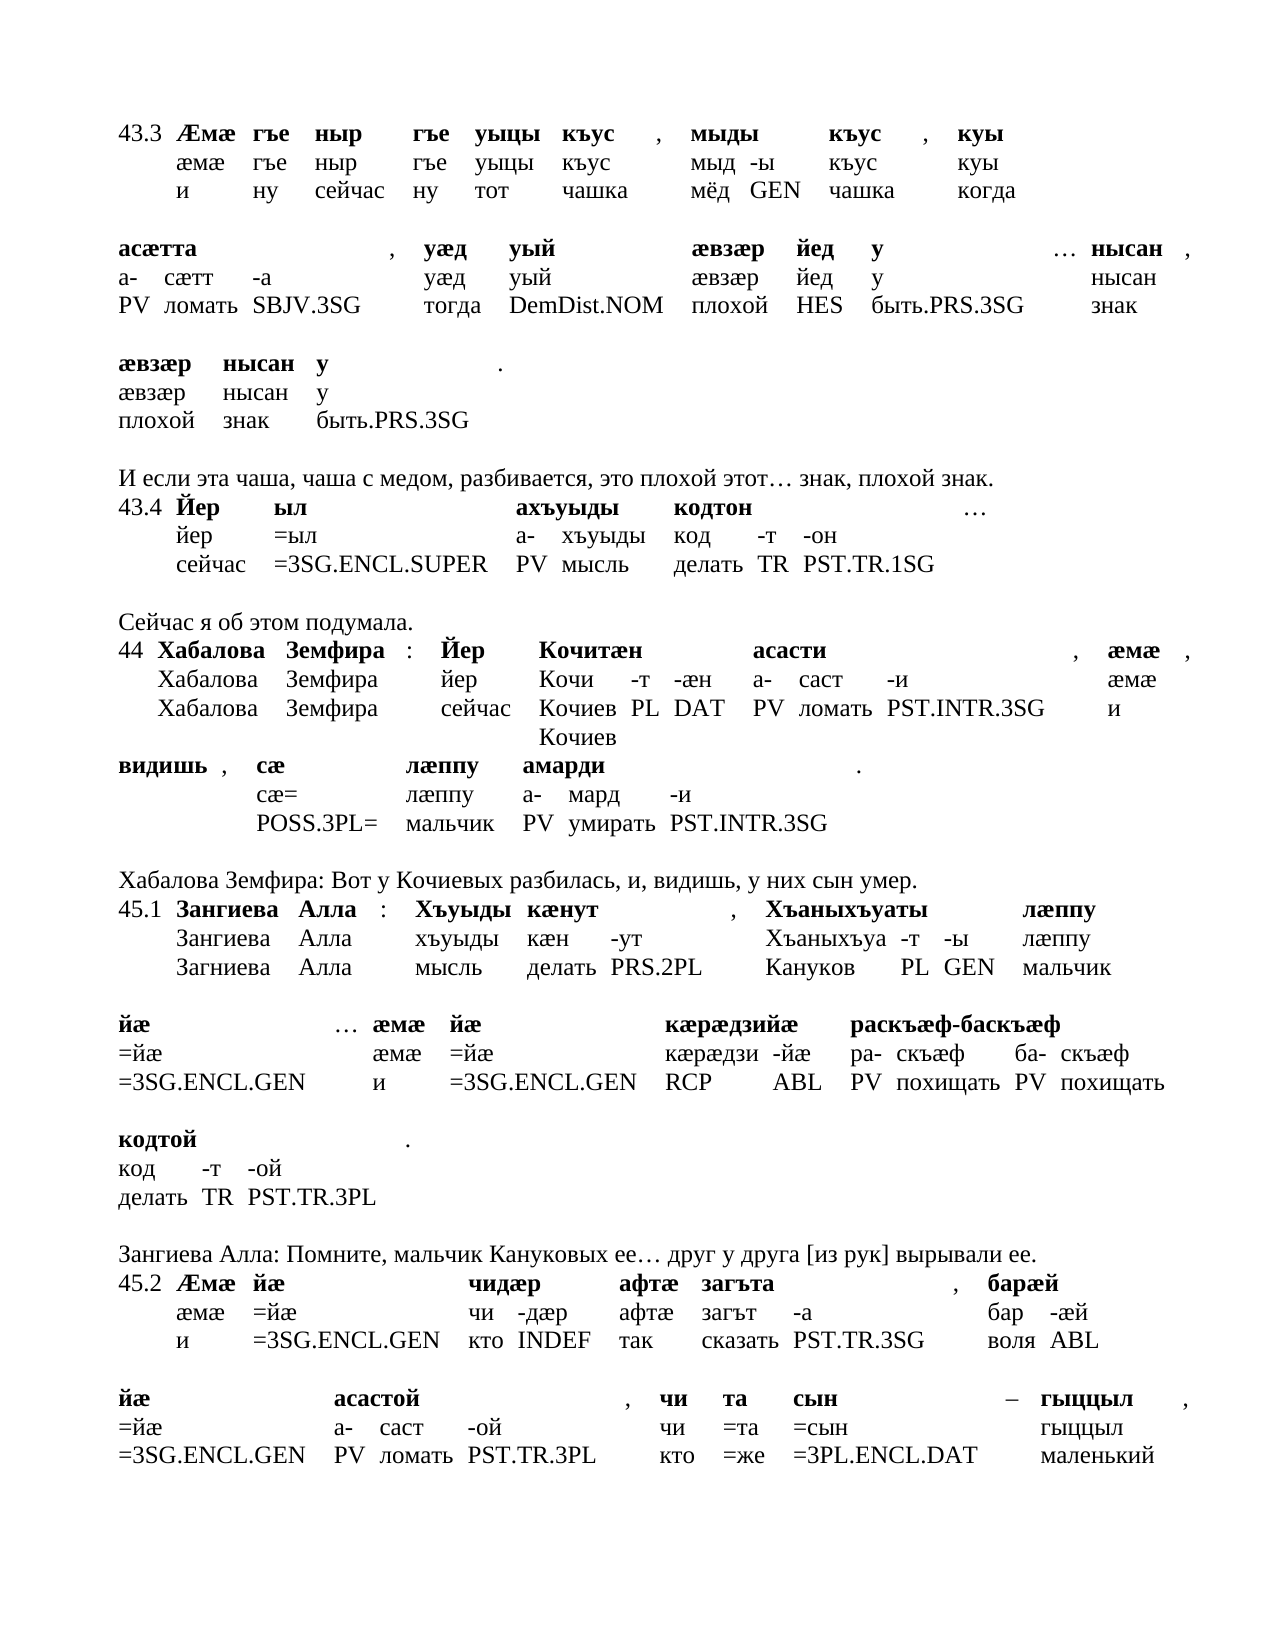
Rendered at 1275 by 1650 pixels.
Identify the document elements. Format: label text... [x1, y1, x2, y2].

text … [962, 492, 988, 521]
text и [176, 1326, 225, 1354]
text , [1184, 636, 1205, 664]
text нысан [223, 377, 288, 406]
text -ут [610, 923, 703, 952]
text саст [798, 664, 873, 693]
text æмæ [372, 1038, 422, 1067]
text INDEF [517, 1326, 591, 1354]
text тогда [424, 291, 481, 319]
text и [1107, 693, 1157, 722]
text барæй [987, 1268, 1113, 1297]
text , [922, 118, 943, 147]
text кæрæдзийæ [665, 1009, 836, 1038]
text и [176, 176, 225, 204]
text . [497, 348, 518, 377]
text -йæ [772, 1038, 823, 1067]
text къус [829, 147, 895, 176]
text ну [413, 176, 447, 204]
text =та [723, 1412, 765, 1441]
text =йæ [449, 1038, 637, 1067]
text Кочитæн [539, 636, 739, 664]
text знак [223, 406, 288, 434]
text PST.TR.3PL [467, 1441, 597, 1469]
text мыды [690, 118, 815, 147]
text нысан [223, 348, 302, 377]
text æвзæр [691, 233, 782, 262]
text чидæр [468, 1268, 605, 1297]
text сæ [256, 751, 392, 779]
text PST.TR.3SG [793, 1326, 925, 1354]
text DemDist.NOM [509, 291, 664, 319]
text знак [1091, 291, 1157, 319]
text мысль [561, 549, 646, 578]
text гъе [413, 147, 447, 176]
text сейчас [314, 176, 385, 204]
text так [619, 1326, 674, 1354]
text -т [631, 664, 660, 693]
text -ой [247, 1153, 377, 1182]
text , [730, 894, 751, 923]
text ныр [314, 147, 385, 176]
text ABL [1049, 1326, 1100, 1354]
text , [624, 1383, 646, 1412]
text , [953, 1268, 974, 1297]
text чи [659, 1383, 709, 1412]
text Хабалова Земфира: Вот у Кочиевых разбилась, и, видишь, у них сын умер. [118, 866, 1249, 894]
text SBJV.3SG [252, 291, 361, 319]
text Хабалова [157, 636, 272, 664]
text а- [753, 664, 785, 693]
text Кочиев [539, 722, 739, 751]
text 45.1 [118, 894, 162, 923]
text PV [333, 1441, 366, 1469]
text похищать [1060, 1067, 1165, 1096]
text =йæ [118, 1038, 306, 1067]
text , [1073, 636, 1094, 664]
text йæ [118, 1383, 320, 1412]
text Кочи [539, 664, 617, 693]
text DAT [673, 693, 725, 722]
text Сейчас я об этом подумала. [118, 607, 1249, 636]
text кæн [527, 923, 597, 952]
text Земфира [286, 693, 378, 722]
text сæ= [256, 779, 378, 808]
text лæппу [1022, 894, 1125, 923]
text делать [118, 1182, 188, 1211]
text а- [333, 1412, 366, 1441]
text гъе [253, 118, 301, 147]
text Алла [298, 952, 352, 981]
text скъæф [1060, 1038, 1165, 1067]
text кæнут [527, 894, 717, 923]
text TR [202, 1182, 234, 1211]
text Йер [441, 636, 525, 664]
text сейчас [441, 693, 511, 722]
text PV [516, 549, 548, 578]
text =же [723, 1441, 765, 1469]
text похищать [896, 1067, 1001, 1096]
text та [723, 1383, 779, 1412]
text PRS.2PL [610, 952, 703, 981]
text сейчас [176, 549, 246, 578]
text загът [701, 1297, 779, 1326]
text мальчик [1022, 952, 1112, 981]
text уый [509, 233, 678, 262]
text =3SG.ENCL.SUPER [274, 549, 488, 578]
text йед [796, 262, 843, 291]
text ломать [164, 291, 238, 319]
text -дæр [517, 1297, 591, 1326]
text -æй [1049, 1297, 1100, 1326]
text -а [252, 262, 361, 291]
text … [333, 1009, 359, 1038]
text 43.4 [118, 492, 162, 521]
text ра- [850, 1038, 882, 1067]
text æмæ [176, 1297, 225, 1326]
text -т [900, 923, 930, 952]
text хъуыды [415, 923, 499, 952]
text къус [562, 118, 642, 147]
text делать [673, 549, 743, 578]
text … [1052, 233, 1077, 262]
text а- [118, 262, 150, 291]
text лæппу [1022, 923, 1112, 952]
text -т [202, 1153, 234, 1182]
text PL [900, 952, 930, 981]
text GEN [749, 176, 801, 204]
text GEN [943, 952, 995, 981]
text =3SG.ENCL.GEN [118, 1067, 306, 1096]
text , [1184, 233, 1205, 262]
text æмæ [372, 1009, 436, 1038]
text плохой [691, 291, 768, 319]
text чи [659, 1412, 695, 1441]
text Йер [176, 492, 260, 521]
text HES [796, 291, 843, 319]
text ломать [379, 1441, 454, 1469]
text когда [957, 176, 1016, 204]
text =йæ [118, 1412, 306, 1441]
text код [673, 521, 743, 549]
text ну [253, 176, 287, 204]
text Алла [298, 923, 352, 952]
text асастой [333, 1383, 611, 1412]
text къус [562, 147, 628, 176]
text хъуыды [561, 521, 646, 549]
text Æмæ [176, 118, 239, 147]
text у [871, 262, 1024, 291]
text PST.TR.3PL [247, 1182, 377, 1211]
text мард [568, 779, 656, 808]
text PST.INTR.3SG [887, 693, 1045, 722]
text 44 [118, 636, 143, 664]
text быть.PRS.3SG [316, 406, 469, 434]
text . [404, 1124, 426, 1153]
text Зангиева [176, 894, 284, 923]
text , [656, 118, 677, 147]
text плохой [118, 406, 195, 434]
text кодтон [673, 492, 949, 521]
text гыццыл [1040, 1383, 1168, 1412]
text – [1006, 1383, 1027, 1412]
text уæд [424, 233, 495, 262]
text æмæ [1107, 636, 1171, 664]
text уый [509, 262, 664, 291]
text а- [516, 521, 548, 549]
text кто [468, 1326, 504, 1354]
text воля [987, 1326, 1036, 1354]
text у [316, 348, 483, 377]
text афтæ [619, 1297, 674, 1326]
text гъе [253, 147, 287, 176]
text куы [957, 118, 1030, 147]
text йер [176, 521, 246, 549]
text PST.TR.1SG [803, 549, 935, 578]
text PV [850, 1067, 882, 1096]
text йæ [449, 1009, 651, 1038]
text у [316, 377, 469, 406]
text Хъуыды [415, 894, 513, 923]
text мальчик [406, 808, 494, 837]
text PV [1014, 1067, 1047, 1096]
text йæ [253, 1268, 454, 1297]
text уæд [424, 262, 481, 291]
text ахъуыды [516, 492, 660, 521]
text видишь [118, 751, 207, 779]
text Хабалова [157, 693, 258, 722]
text =3SG.ENCL.GEN [118, 1441, 306, 1469]
text , [221, 751, 242, 779]
text умирать [568, 808, 656, 837]
text мыд [690, 147, 736, 176]
text Кануков [765, 952, 887, 981]
text тот [474, 176, 534, 204]
text æвзæр [691, 262, 768, 291]
text лæппу [406, 779, 494, 808]
text асæтта [118, 233, 375, 262]
text йер [441, 664, 511, 693]
text -ы [943, 923, 995, 952]
text ABL [772, 1067, 823, 1096]
text POSS.3PL= [256, 808, 378, 837]
text саст [379, 1412, 454, 1441]
text =ыл [274, 521, 488, 549]
text асасти [753, 636, 1059, 664]
text ломать [798, 693, 873, 722]
text сын [793, 1383, 992, 1412]
text ыл [274, 492, 502, 521]
text PL [631, 693, 660, 722]
text сказать [701, 1326, 779, 1354]
text къус [829, 118, 909, 147]
text æвзæр [118, 348, 209, 377]
text =3SG.ENCL.GEN [253, 1326, 440, 1354]
text Хабалова [157, 664, 258, 693]
text -т [757, 521, 789, 549]
text 43.3 [118, 118, 162, 147]
text PV [522, 808, 554, 837]
text Земфира [286, 664, 378, 693]
text быть.PRS.3SG [871, 291, 1024, 319]
text скъæф [896, 1038, 1001, 1067]
text Кочиев [539, 693, 617, 722]
text Хъаныхъуа [765, 923, 887, 952]
text амарди [522, 751, 842, 779]
text RCP [665, 1067, 759, 1096]
text и [372, 1067, 422, 1096]
text =3PL.ENCL.DAT [793, 1441, 978, 1469]
text уыцы [474, 118, 548, 147]
text æмæ [176, 147, 225, 176]
text кодтой [118, 1124, 391, 1153]
text -æн [673, 664, 725, 693]
text чи [468, 1297, 504, 1326]
text гъе [413, 118, 461, 147]
text -он [803, 521, 935, 549]
text =сын [793, 1412, 978, 1441]
text -и [887, 664, 1045, 693]
text у [871, 233, 1038, 262]
text æвзæр [118, 377, 195, 406]
text ныр [314, 118, 399, 147]
text уыцы [474, 147, 534, 176]
text PST.INTR.3SG [669, 808, 828, 837]
text . [856, 751, 877, 779]
text -а [793, 1297, 925, 1326]
text Зангиева [176, 923, 271, 952]
text нысан [1091, 262, 1157, 291]
text мысль [415, 952, 499, 981]
text Зангиева Алла: Помните, мальчик Кануковых ее… друг у друга [из рук] вырывали ее. [118, 1239, 1249, 1268]
text : [406, 636, 427, 664]
text чашка [829, 176, 895, 204]
text =йæ [253, 1297, 440, 1326]
text Æмæ [176, 1268, 239, 1297]
text TR [757, 549, 789, 578]
text чашка [562, 176, 628, 204]
text Загниева [176, 952, 271, 981]
text мёд [690, 176, 736, 204]
text код [118, 1153, 188, 1182]
text афтæ [619, 1268, 688, 1297]
text маленький [1040, 1441, 1154, 1469]
text ба- [1014, 1038, 1047, 1067]
text гыццыл [1040, 1412, 1154, 1441]
text а- [522, 779, 554, 808]
text PV [753, 693, 785, 722]
text , [1182, 1383, 1203, 1412]
text æмæ [1107, 664, 1157, 693]
text -и [669, 779, 828, 808]
text Земфира [286, 636, 392, 664]
text кто [659, 1441, 695, 1469]
text йæ [118, 1009, 320, 1038]
text кæрæдзи [665, 1038, 759, 1067]
text : [380, 894, 401, 923]
text йед [796, 233, 857, 262]
text раскъæф-баскъæф [850, 1009, 1179, 1038]
text загъта [701, 1268, 939, 1297]
text , [389, 233, 410, 262]
text =3SG.ENCL.GEN [449, 1067, 637, 1096]
text PV [118, 291, 150, 319]
text Хъаныхъуаты [765, 894, 1009, 923]
text куы [957, 147, 1016, 176]
text 45.2 [118, 1268, 162, 1297]
text нысан [1091, 233, 1171, 262]
text лæппу [406, 751, 508, 779]
text -ой [467, 1412, 597, 1441]
text бар [987, 1297, 1036, 1326]
text -ы [749, 147, 801, 176]
text И если эта чаша, чаша с медом, разбивается, это плохой этот… знак, плохой знак. [118, 463, 1249, 492]
text сæтт [164, 262, 238, 291]
text делать [527, 952, 597, 981]
text Алла [298, 894, 366, 923]
